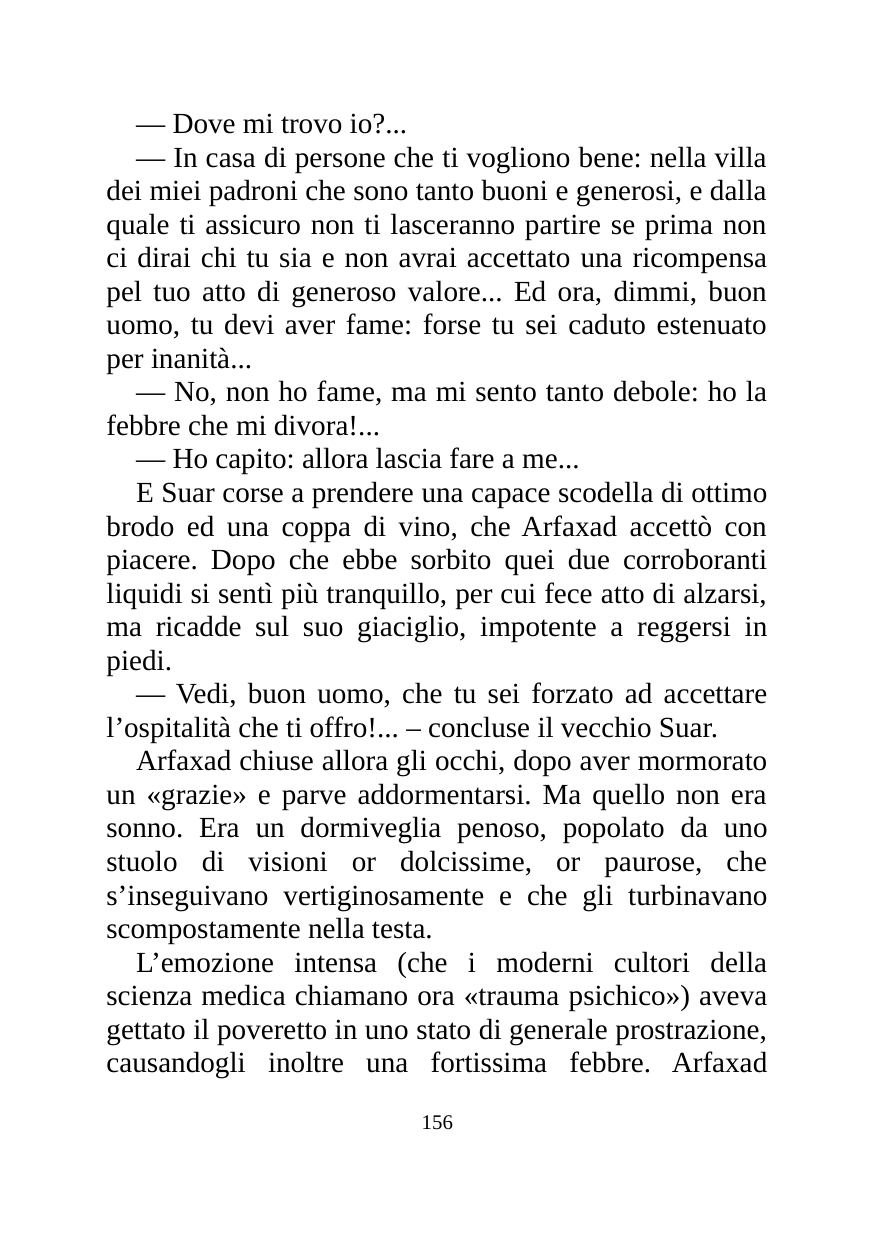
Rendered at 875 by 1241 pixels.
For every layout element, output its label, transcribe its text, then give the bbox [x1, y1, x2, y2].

text L’emozione intensa (che i moderni cultori della scienza medica chiamano ora «trauma psichico») aveva gettato il poveretto in uno stato di generale prostrazione, causandogli inoltre una fortissima febbre. Arfaxad [106, 945, 768, 1079]
text Arfaxad chiuse allora gli occhi, dopo aver mormorato un «grazie» e parve addormentarsi. Ma quello non era sonno. Era un dormiveglia penoso, popolato da uno stuolo di visioni or dolcissime, or paurose, che s’inseguivano vertiginosamente e che gli turbinavano scompostamente nella testa. [106, 743, 768, 945]
text — No, non ho fame, ma mi sento tanto debole: ho la febbre che mi divora!... [106, 374, 768, 442]
text — Ho capito: allora lascia fare a me... [106, 442, 768, 475]
text — Vedi, buon uomo, che tu sei forzato ad accettare l’ospitalità che ti offro!... – concluse il vecchio Suar. [106, 676, 768, 743]
text E Suar corse a prendere una capace scodella di ottimo brodo ed una coppa di vino, che Arfaxad accettò con piacere. Dopo che ebbe sorbito quei due corroboranti liquidi si sentì più tranquillo, per cui fece atto di alzarsi, ma ricadde sul suo giaciglio, impotente a reggersi in piedi. [106, 475, 768, 676]
text — In casa di persone che ti vogliono bene: nella villa dei miei padroni che sono tanto buoni e generosi, e dalla quale ti assicuro non ti lasceranno partire se prima non ci dirai chi tu sia e non avrai accettato una ricompensa pel tuo atto di generoso valore... Ed ora, dimmi, buon uomo, tu devi aver fame: forse tu sei caduto estenuato per inanità... [106, 140, 768, 374]
text — Dove mi trovo io?... [106, 106, 768, 140]
